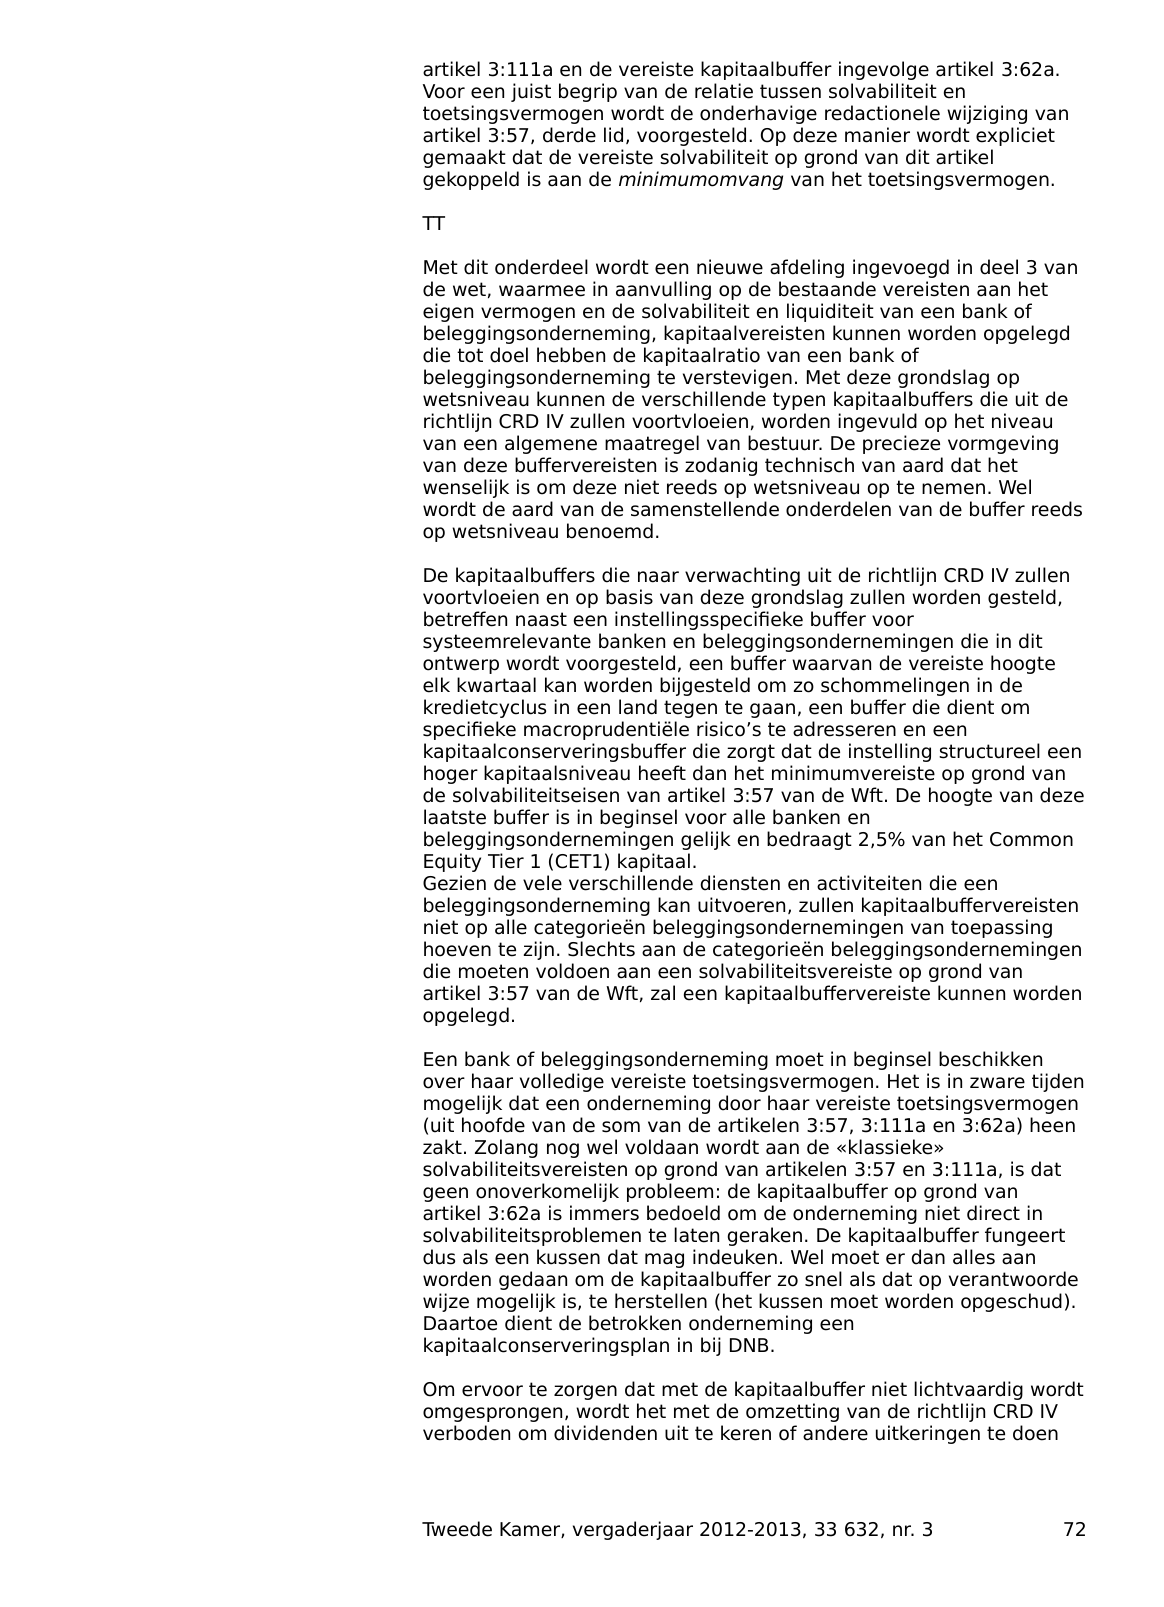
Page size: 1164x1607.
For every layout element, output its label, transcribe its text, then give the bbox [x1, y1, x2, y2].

text Met dit onderdeel wordt een nieuwe afdeling ingevoegd in deel 3 van de wet, waarmee in aanvulling op de bestaande vereisten aan het eigen vermogen en de solvabiliteit en liquiditeit van een bank of beleggingsonderneming, kapitaalvereisten kunnen worden opgelegd die tot doel hebben de kapitaalratio van een bank of beleggingsonderneming te verstevigen. Met deze grondslag op wetsniveau kunnen de verschillende typen kapitaalbuffers die uit de richtlijn CRD IV zullen voortvloeien, worden ingevuld op het niveau van een algemene maatregel van bestuur. De precieze vormgeving van deze buffervereisten is zodanig technisch van aard dat het wenselijk is om deze niet reeds op wetsniveau op te nemen. Wel wordt de aard van de samenstellende onderdelen van de buffer reeds op wetsniveau benoemd. [422, 257, 1087, 543]
subtitle TT [422, 213, 1087, 235]
text De kapitaalbuffers die naar verwachting uit de richtlijn CRD IV zullen voortvloeien en op basis van deze grondslag zullen worden gesteld, betreffen naast een instellingsspecifieke buffer voor systeemrelevante banken en beleggingsondernemingen die in dit ontwerp wordt voorgesteld, een buffer waarvan de vereiste hoogte elk kwartaal kan worden bijgesteld om zo schommelingen in de kredietcyclus in een land tegen te gaan, een buffer die dient om specifieke macroprudentiële risico’s te adresseren en een kapitaalconserveringsbuffer die zorgt dat de instelling structureel een hoger kapitaalsniveau heeft dan het minimumvereiste op grond van de solvabiliteitseisen van artikel 3:57 van de Wft. De hoogte van deze laatste buffer is in beginsel voor alle banken en beleggingsondernemingen gelijk en bedraagt 2,5% van het Common Equity Tier 1 (CET1) kapitaal. [422, 565, 1087, 873]
text artikel 3:111a en de vereiste kapitaalbuffer ingevolge artikel 3:62a. Voor een juist begrip van de relatie tussen solvabiliteit en toetsingsvermogen wordt de onderhavige redactionele wijziging van artikel 3:57, derde lid, voorgesteld. Op deze manier wordt expliciet gemaakt dat de vereiste solvabiliteit op grond van dit artikel gekoppeld is aan de minimumomvang van het toetsingsvermogen. [422, 59, 1087, 191]
text Gezien de vele verschillende diensten en activiteiten die een beleggingsonderneming kan uitvoeren, zullen kapitaalbuffervereisten niet op alle categorieën beleggingsondernemingen van toepassing hoeven te zijn. Slechts aan de categorieën beleggingsondernemingen die moeten voldoen aan een solvabiliteitsvereiste op grond van artikel 3:57 van de Wft, zal een kapitaalbuffervereiste kunnen worden opgelegd. [422, 873, 1087, 1027]
text Om ervoor te zorgen dat met de kapitaalbuffer niet lichtvaardig wordt omgesprongen, wordt het met de omzetting van de richtlijn CRD IV verboden om dividenden uit te keren of andere uitkeringen te doen [422, 1379, 1087, 1445]
text Een bank of beleggingsonderneming moet in beginsel beschikken over haar volledige vereiste toetsingsvermogen. Het is in zware tijden mogelijk dat een onderneming door haar vereiste toetsingsvermogen (uit hoofde van de som van de artikelen 3:57, 3:111a en 3:62a) heen zakt. Zolang nog wel voldaan wordt aan de «klassieke» solvabiliteitsvereisten op grond van artikelen 3:57 en 3:111a, is dat geen onoverkomelijk probleem: de kapitaalbuffer op grond van artikel 3:62a is immers bedoeld om de onderneming niet direct in solvabiliteitsproblemen te laten geraken. De kapitaalbuffer fungeert dus als een kussen dat mag indeuken. Wel moet er dan alles aan worden gedaan om de kapitaalbuffer zo snel als dat op verantwoorde wijze mogelijk is, te herstellen (het kussen moet worden opgeschud). Daartoe dient de betrokken onderneming een kapitaalconserveringsplan in bij DNB. [422, 1049, 1087, 1357]
